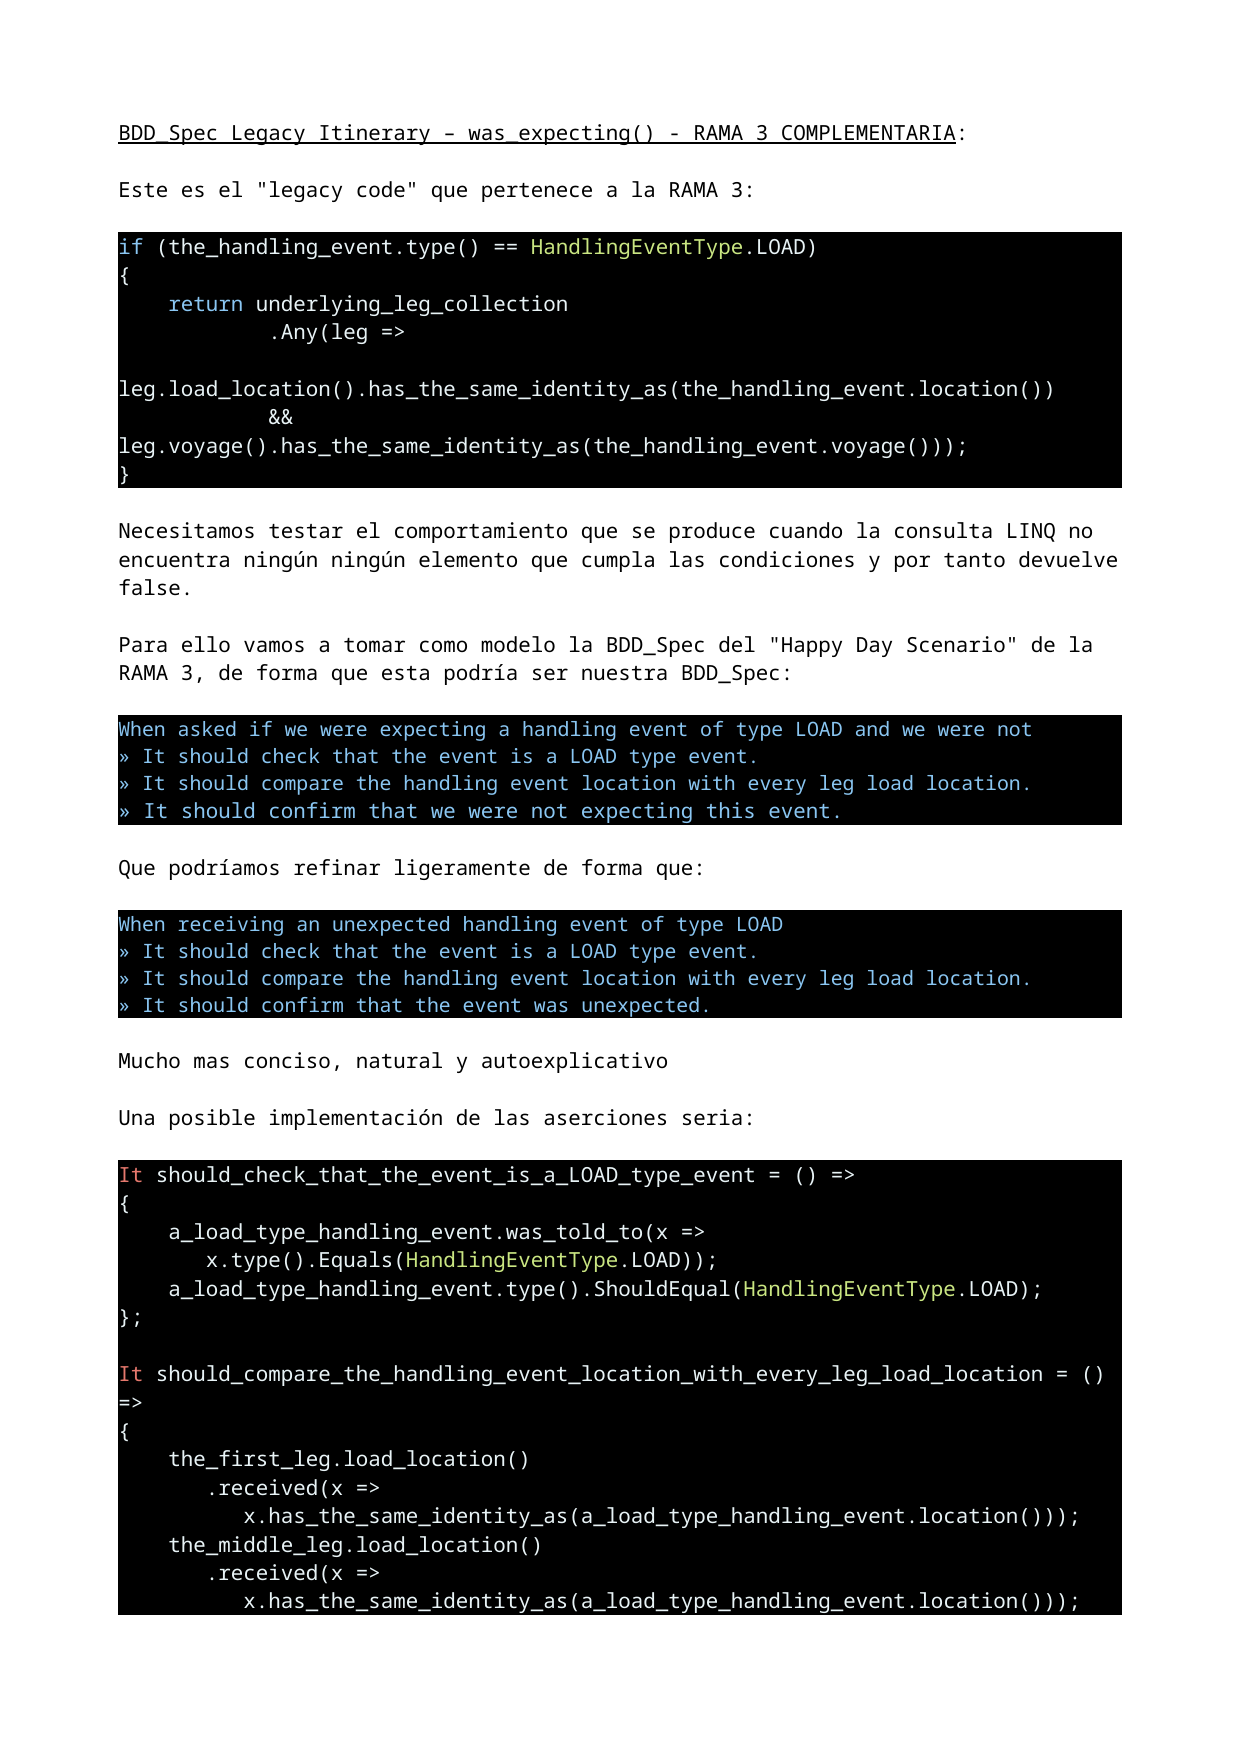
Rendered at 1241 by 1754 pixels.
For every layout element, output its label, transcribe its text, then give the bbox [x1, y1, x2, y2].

text }; [118, 1302, 1122, 1331]
text a_load_type_handling_event.was_told_to(x => [118, 1217, 1122, 1245]
text .Any(leg => [118, 317, 1122, 346]
text » It should check that the event is a LOAD type event. [118, 937, 1122, 964]
text the_first_leg.load_location() [118, 1444, 1122, 1473]
text Necesitamos testar el comportamiento que se produce cuando la consulta LINQ no encuentra ningún ningún elemento que cumpla las condiciones y por tanto devuelve false. [118, 516, 1122, 602]
text Una posible implementación de las aserciones seria: [118, 1103, 1122, 1132]
text return underlying_leg_collection [118, 289, 1122, 317]
text When asked if we were expecting a handling event of type LOAD and we were not [118, 715, 1122, 742]
text x.type().Equals(HandlingEventType.LOAD)); [118, 1245, 1122, 1274]
text It should_compare_the_handling_event_location_with_every_leg_load_location = () => [118, 1359, 1122, 1416]
text It should_check_that_the_event_is_a_LOAD_type_event = () => [118, 1160, 1122, 1188]
text } [118, 459, 1122, 488]
text When receiving an unexpected handling event of type LOAD [118, 910, 1122, 937]
text { [118, 260, 1122, 289]
text { [118, 1188, 1122, 1217]
text the_middle_leg.load_location() [118, 1530, 1122, 1558]
text » It should compare the handling event location with every leg load location. [118, 964, 1122, 991]
text Mucho mas conciso, natural y autoexplicativo [118, 1046, 1122, 1075]
text Este es el "legacy code" que pertenece a la RAMA 3: [118, 175, 1122, 203]
text leg.load_location().has_the_same_identity_as(the_handling_event.location()) [118, 346, 1122, 402]
text .received(x => [118, 1473, 1122, 1501]
text a_load_type_handling_event.type().ShouldEqual(HandlingEventType.LOAD); [118, 1274, 1122, 1302]
text » It should compare the handling event location with every leg load location. [118, 769, 1122, 796]
text x.has_the_same_identity_as(a_load_type_handling_event.location())); [118, 1587, 1122, 1615]
text if (the_handling_event.type() == HandlingEventType.LOAD) [118, 232, 1122, 260]
text Que podríamos refinar ligeramente de forma que: [118, 853, 1122, 882]
text && leg.voyage().has_the_same_identity_as(the_handling_event.voyage())); [118, 402, 1122, 459]
text » It should confirm that the event was unexpected. [118, 991, 1122, 1018]
text BDD_Spec Legacy Itinerary – was_expecting() - RAMA 3 COMPLEMENTARIA: [118, 118, 1122, 147]
text .received(x => [118, 1558, 1122, 1587]
text » It should confirm that we were not expecting this event. [118, 796, 1122, 825]
text { [118, 1416, 1122, 1444]
text » It should check that the event is a LOAD type event. [118, 742, 1122, 769]
text x.has_the_same_identity_as(a_load_type_handling_event.location())); [118, 1501, 1122, 1530]
text Para ello vamos a tomar como modelo la BDD_Spec del "Happy Day Scenario" de la RAMA 3, de forma que esta podría ser nuestra BDD_Spec: [118, 630, 1122, 687]
